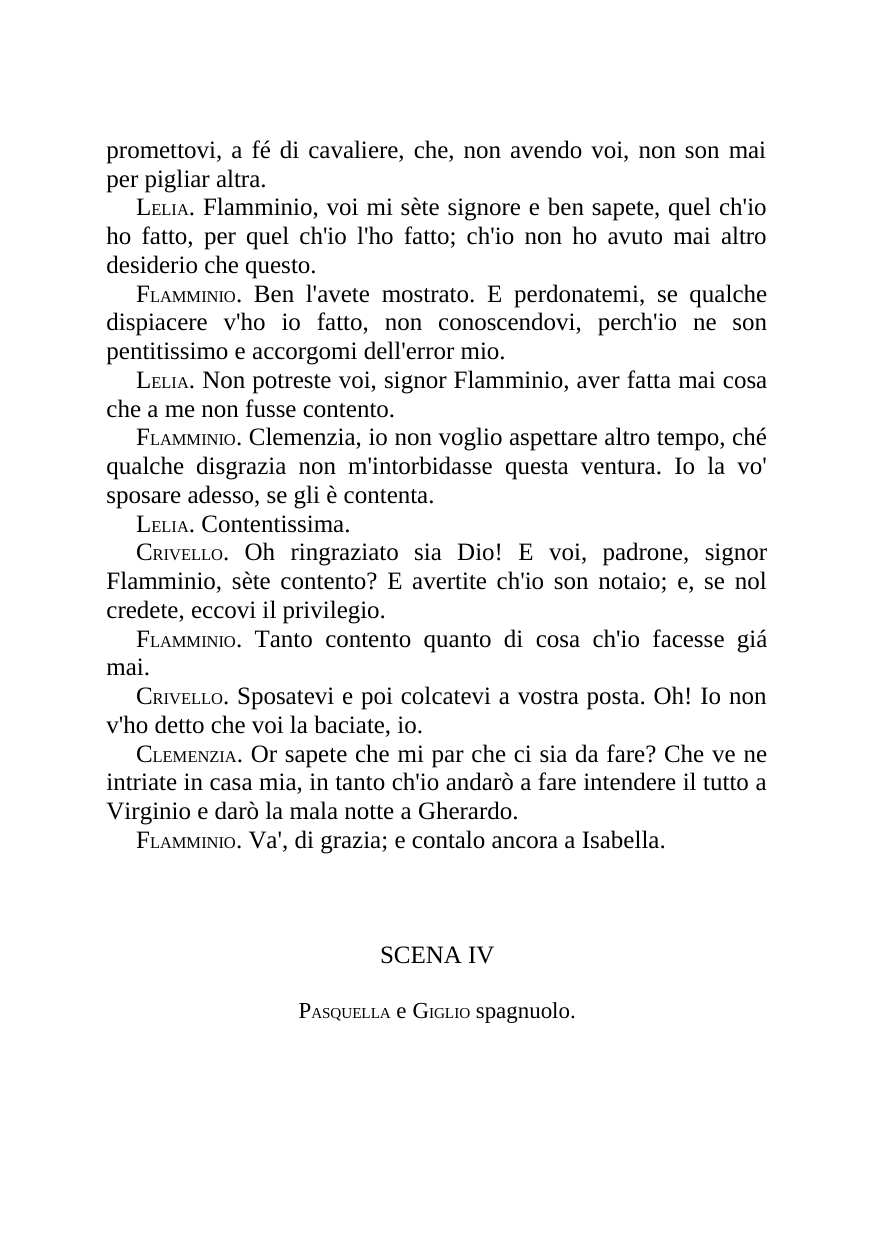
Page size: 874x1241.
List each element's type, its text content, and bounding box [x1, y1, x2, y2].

text Crivello. Sposatevi e poi colcatevi a vostra posta. Oh! Io non v'ho detto che voi la baciate, io. [106, 681, 768, 739]
text promettovi, a fé di cavaliere, che, non avendo voi, non son mai per pigliar altra. [106, 135, 768, 192]
text Clemenzia. Or sapete che mi par che ci sia da fare? Che ve ne intriate in casa mia, in tanto ch'io andarò a fare intendere il tutto a Virginio e darò la mala notte a Gherardo. [106, 739, 768, 825]
text Flamminio. Tanto contento quanto di cosa ch'io facesse giá mai. [106, 624, 768, 681]
text Crivello. Oh ringraziato sia Dio! E voi, padrone, signor Flamminio, sète contento? E avertite ch'io son notaio; e, se nol credete, eccovi il privilegio. [106, 537, 768, 624]
text SCENA IV [106, 940, 768, 969]
text Flamminio. Va', di grazia; e contalo ancora a Isabella. [106, 825, 768, 854]
text Lelia. Flamminio, voi mi sète signore e ben sapete, quel ch'io ho fatto, per quel ch'io l'ho fatto; ch'io non ho avuto mai altro desiderio che questo. [106, 192, 768, 279]
text Lelia. Non potreste voi, signor Flamminio, aver fatta mai cosa che a me non fusse contento. [106, 365, 768, 422]
text Flamminio. Clemenzia, io non voglio aspettare altro tempo, ché qualche disgrazia non m'intorbidasse questa ventura. Io la vo' sposare adesso, se gli è contenta. [106, 422, 768, 509]
text Flamminio. Ben l'avete mostrato. E perdonatemi, se qualche dispiacere v'ho io fatto, non conoscendovi, perch'io ne son pentitissimo e accorgomi dell'error mio. [106, 279, 768, 365]
text Pasquella e Giglio spagnuolo. [106, 997, 768, 1024]
text Lelia. Contentissima. [106, 509, 768, 537]
